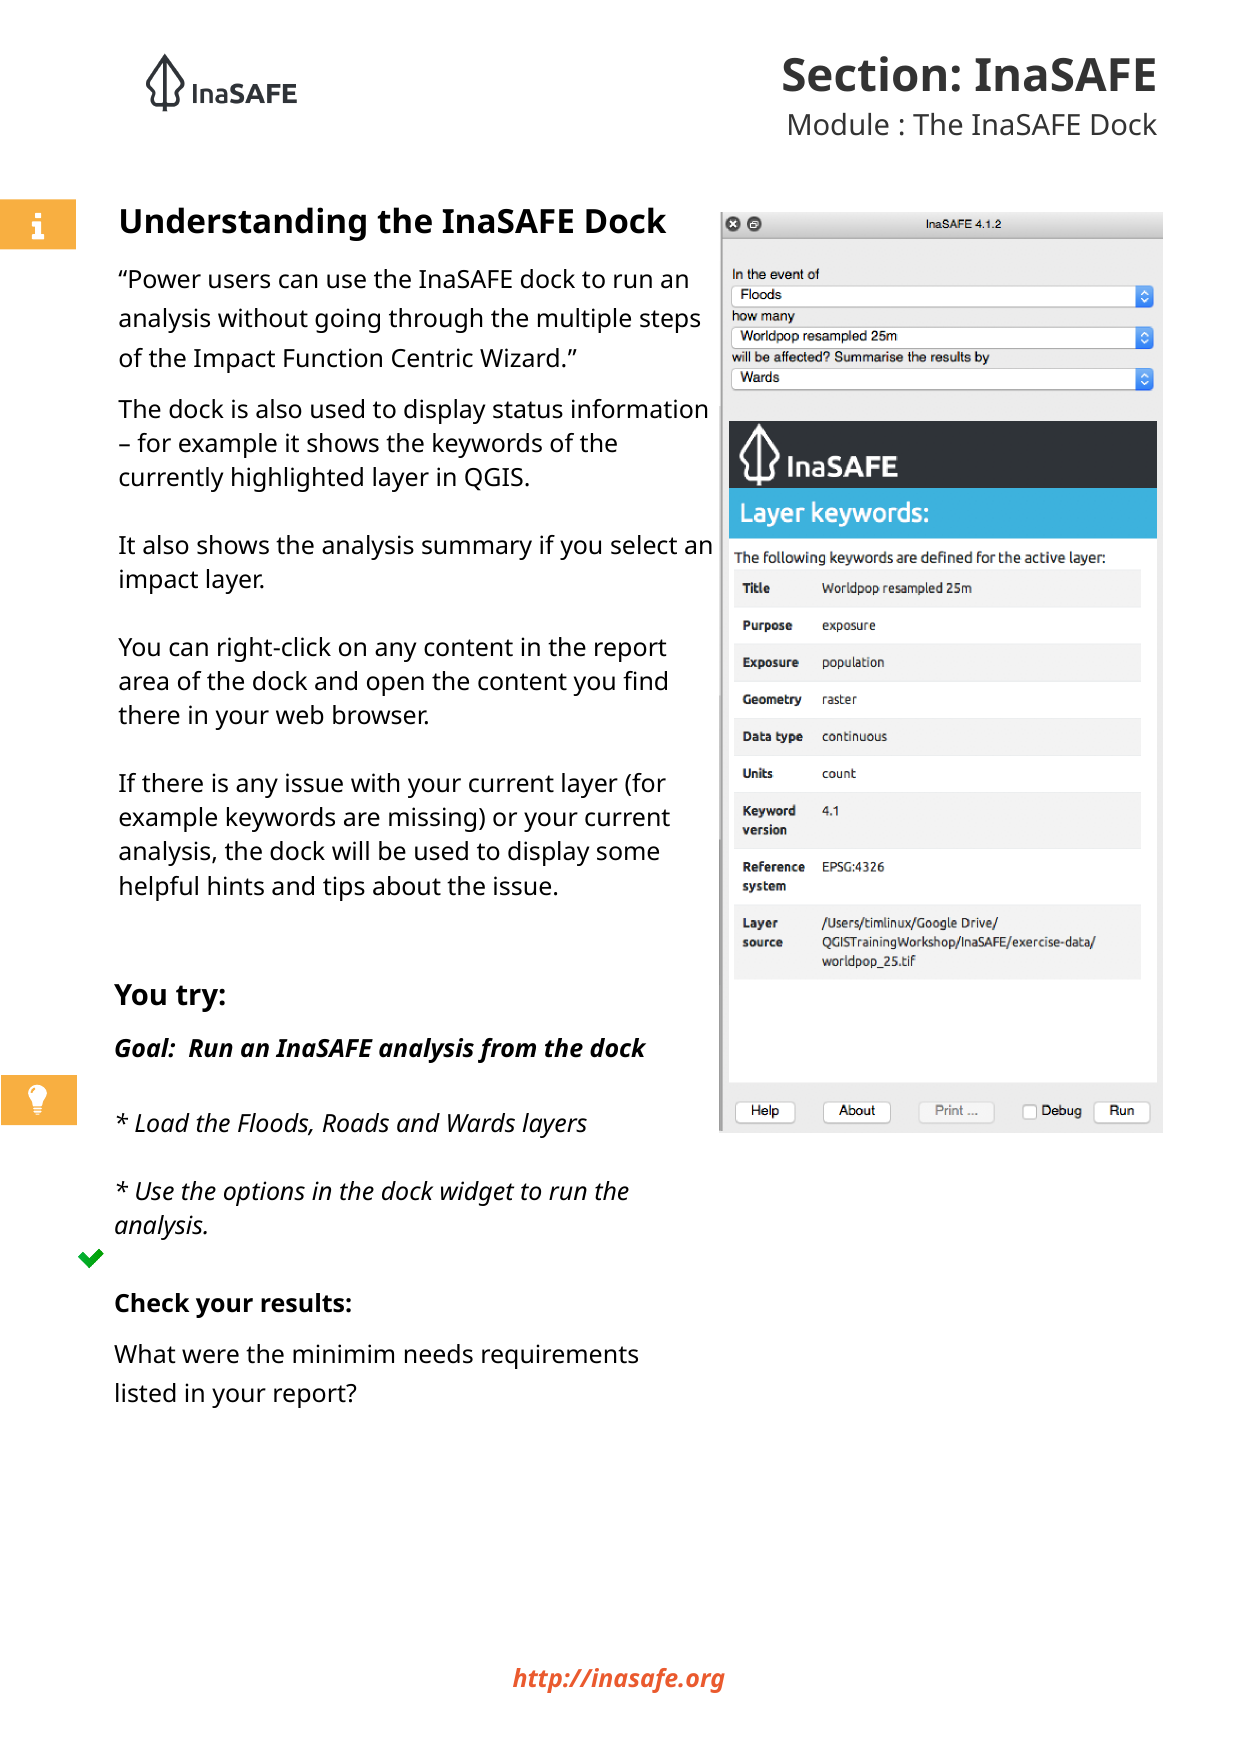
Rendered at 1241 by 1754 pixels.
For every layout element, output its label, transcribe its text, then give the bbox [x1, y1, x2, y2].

picture [126, 35, 322, 131]
text It also shows the analysis summary if you select an impact layer. [118, 527, 719, 596]
text The dock is also used to display status information – for example it shows the keywords of the currently highlighted layer in QGIS. [118, 391, 719, 493]
picture [719, 212, 1163, 1133]
text You can right-click on any content in the report area of the dock and open the content you find there in your web browser. If there is any issue with your current layer (for example keywords are missing) or your current analysis, the dock will be used to display some helpful hints and tips about the issue. [118, 630, 719, 902]
text “Power users can use the InaSAFE dock to run an analysis without going through the multiple steps of the Impact Function Centric Wizard.” [118, 262, 719, 374]
subtitle Understanding the InaSAFE Dock [118, 198, 1122, 243]
